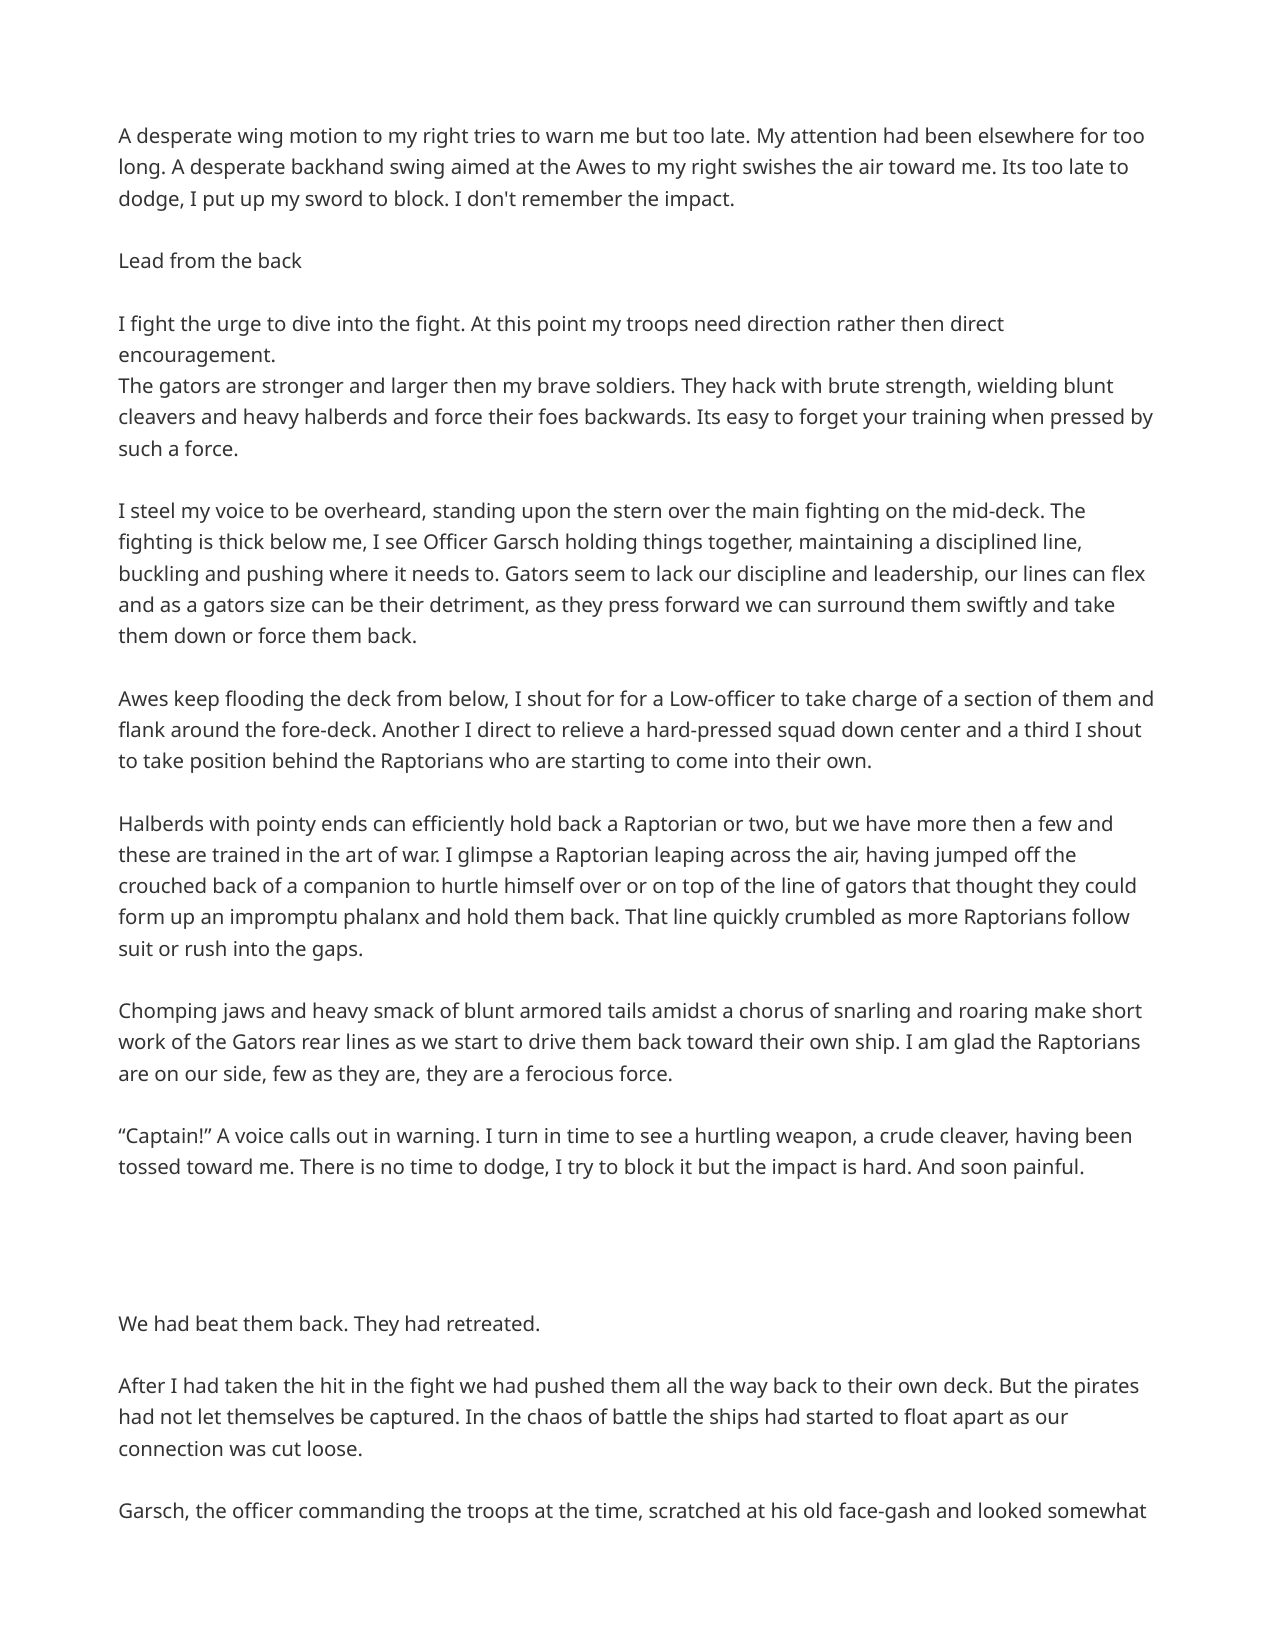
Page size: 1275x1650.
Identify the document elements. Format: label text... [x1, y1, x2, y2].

text After I had taken the hit in the fight we had pushed them all the way back to their own deck. But the pirates had not let themselves be captured. In the chaos of battle the ships had started to float apart as our connection was cut loose. [118, 1368, 1157, 1462]
text A desperate wing motion to my right tries to warn me but too late. My attention had been elsewhere for too long. A desperate backhand swing aimed at the Awes to my right swishes the air toward me. Its too late to dodge, I put up my sword to block. I don't remember the impact. [118, 118, 1157, 212]
text Awes keep flooding the deck from below, I shout for for a Low-officer to take charge of a section of them and flank around the fore-deck. Another I direct to relieve a hard-pressed squad down center and a third I shout to take position behind the Raptorians who are starting to come into their own. [118, 681, 1157, 774]
text We had beat them back. They had retreated. [118, 1306, 1157, 1337]
text The gators are stronger and larger then my brave soldiers. They hack with brute strength, wielding blunt cleavers and heavy halberds and force their foes backwards. Its easy to forget your training when pressed by such a force. [118, 368, 1157, 462]
text Halberds with pointy ends can efficiently hold back a Raptorian or two, but we have more then a few and these are trained in the art of war. I glimpse a Raptorian leaping across the air, having jumped off the crouched back of a companion to hurtle himself over or on top of the line of gators that thought they could form up an impromptu phalanx and hold them back. That line quickly crumbled as more Raptorians follow suit or rush into the gaps. [118, 806, 1157, 962]
text I fight the urge to dive into the fight. At this point my troops need direction rather then direct encouragement. [118, 306, 1157, 368]
text Lead from the back [118, 243, 1157, 274]
text Garsch, the officer commanding the troops at the time, scratched at his old face-gash and looked somewhat [118, 1493, 1157, 1524]
text “Captain!” A voice calls out in warning. I turn in time to see a hurtling weapon, a crude cleaver, having been tossed toward me. There is no time to dodge, I try to block it but the impact is hard. And soon painful. [118, 1118, 1157, 1181]
text I steel my voice to be overheard, standing upon the stern over the main fighting on the mid-deck. The fighting is thick below me, I see Officer Garsch holding things together, maintaining a disciplined line, buckling and pushing where it needs to. Gators seem to lack our discipline and leadership, our lines can flex and as a gators size can be their detriment, as they press forward we can surround them swiftly and take them down or force them back. [118, 493, 1157, 649]
text Chomping jaws and heavy smack of blunt armored tails amidst a chorus of snarling and roaring make short work of the Gators rear lines as we start to drive them back toward their own ship. I am glad the Raptorians are on our side, few as they are, they are a ferocious force. [118, 993, 1157, 1087]
